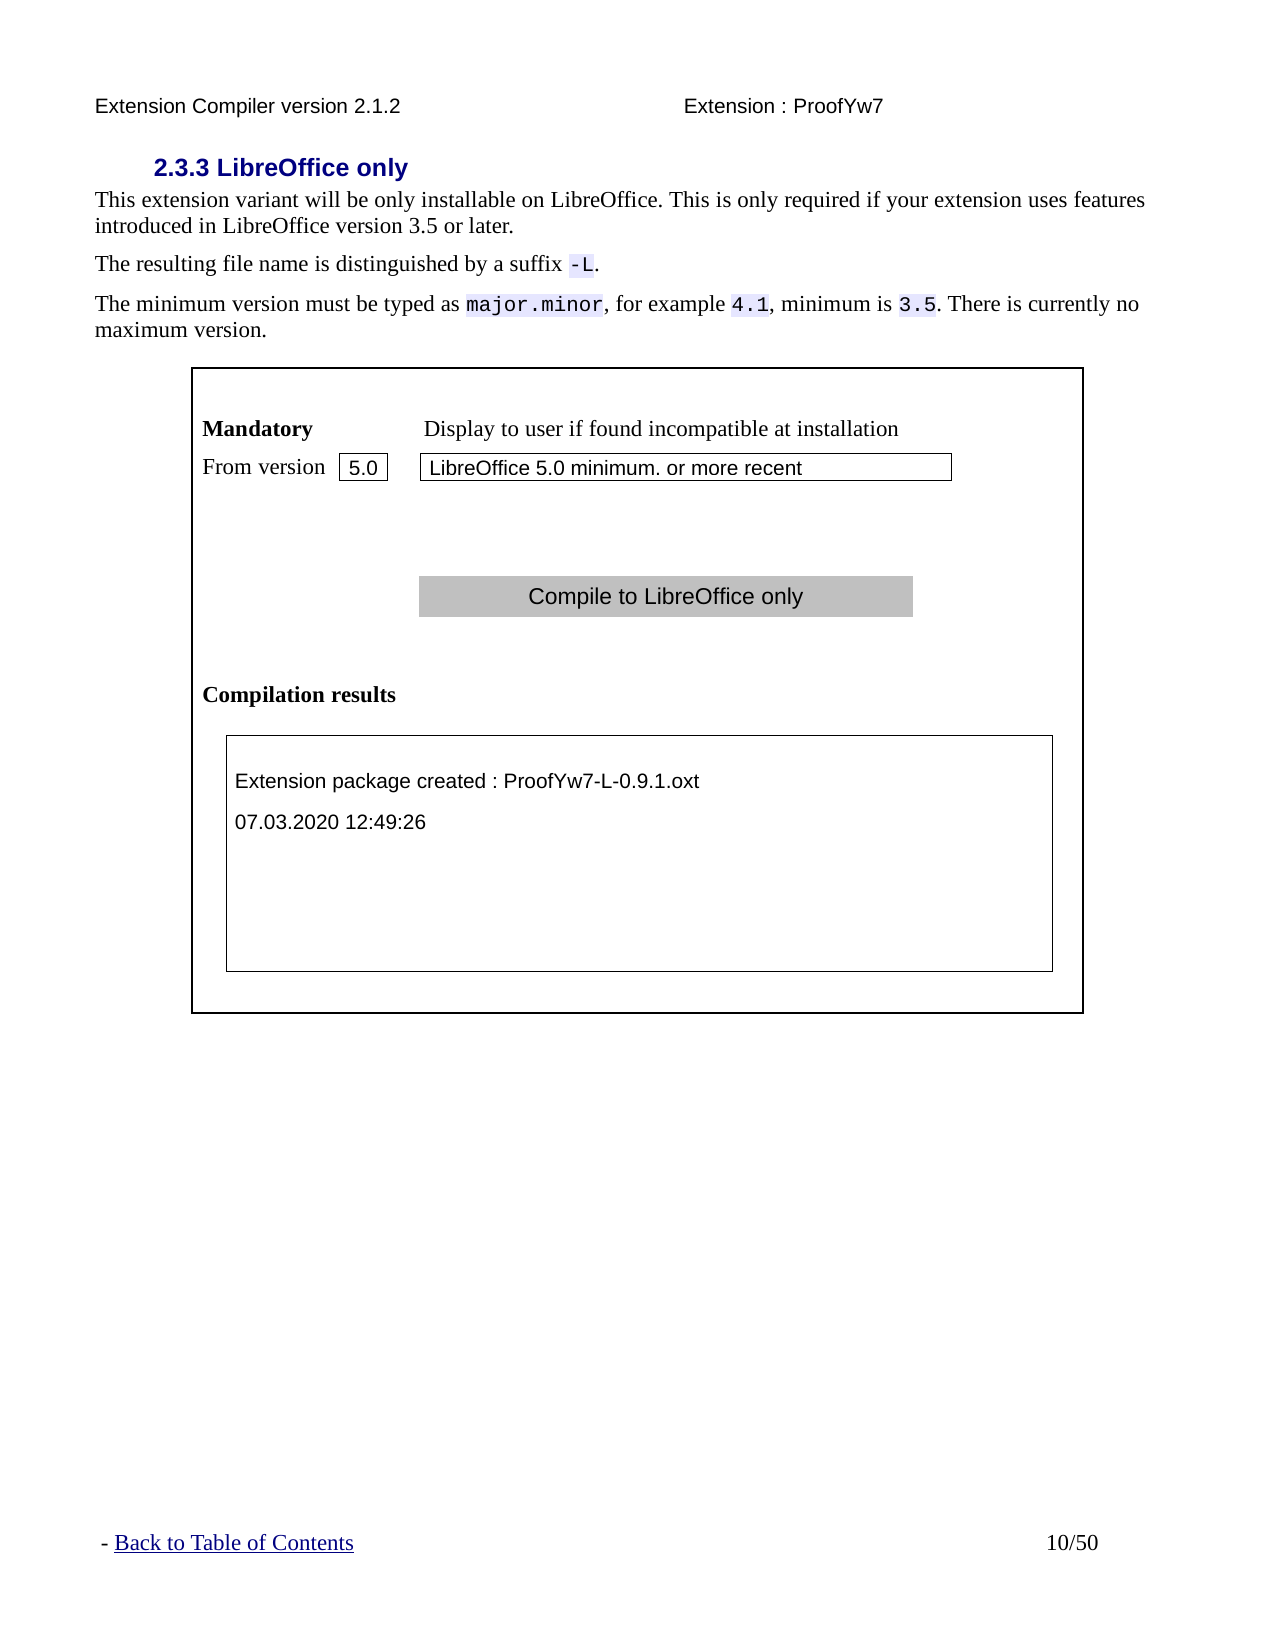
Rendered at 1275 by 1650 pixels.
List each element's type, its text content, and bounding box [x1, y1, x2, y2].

text The resulting file name is distinguished by a suffix -L. [94, 251, 1181, 278]
text [388, 454, 420, 480]
text This extension variant will be only installable on LibreOffice. This is only required if your extension uses features introduced in LibreOffice version 3.5 or later. [94, 187, 1181, 238]
subtitle LibreOffice only [153, 153, 1181, 181]
text Mandatory Display to user if found incompatible at installation [202, 416, 1073, 442]
text Compilation results [202, 682, 1073, 708]
text From version [202, 454, 339, 480]
text The minimum version must be typed as major.minor, for example 4.1, minimum is 3.5. There is currently no maximum version. [94, 290, 1181, 343]
text [952, 454, 1073, 480]
